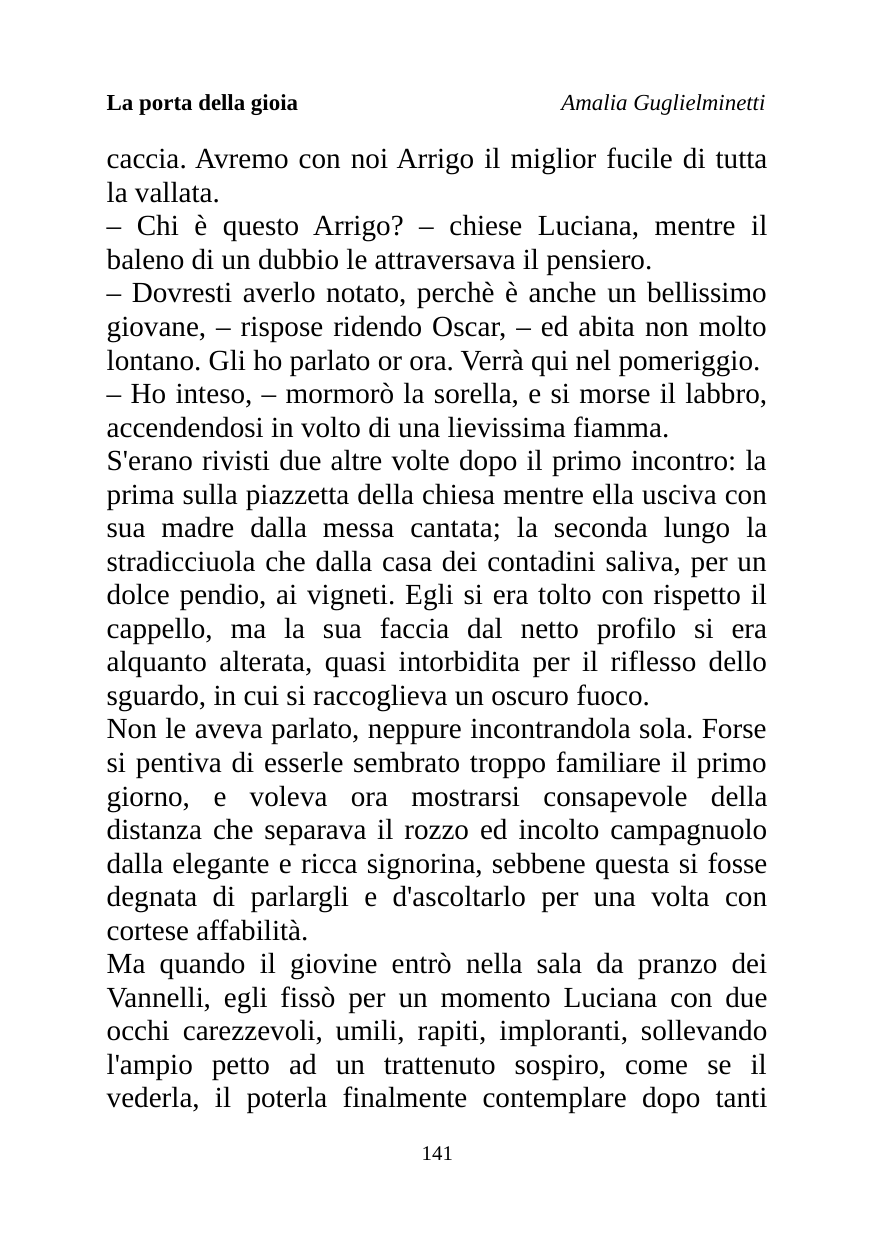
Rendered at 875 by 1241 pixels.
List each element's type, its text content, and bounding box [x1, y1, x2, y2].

text caccia. Avremo con noi Arrigo il miglior fucile di tutta la vallata. [106, 141, 768, 208]
text Non le aveva parlato, neppure incontrandola sola. Forse si pentiva di esserle sembrato troppo familiare il primo giorno, e voleva ora mostrarsi consapevole della distanza che separava il rozzo ed incolto campagnuolo dalla elegante e ricca signorina, sebbene questa si fosse degnata di parlargli e d'ascoltarlo per una volta con cortese affabilità. [106, 712, 768, 946]
text – Ho inteso, – mormorò la sorella, e si morse il labbro, accendendosi in volto di una lievissima fiamma. [106, 376, 768, 443]
text Ma quando il giovine entrò nella sala da pranzo dei Vannelli, egli fissò per un momento Luciana con due occhi carezzevoli, umili, rapiti, imploranti, sollevando l'ampio petto ad un trattenuto sospiro, come se il vederla, il poterla finalmente contemplare dopo tanti [106, 946, 768, 1114]
text S'erano rivisti due altre volte dopo il primo incontro: la prima sulla piazzetta della chiesa mentre ella usciva con sua madre dalla messa cantata; la seconda lungo la stradicciuola che dalla casa dei contadini saliva, per un dolce pendio, ai vigneti. Egli si era tolto con rispetto il cappello, ma la sua faccia dal netto profilo si era alquanto alterata, quasi intorbidita per il riflesso dello sguardo, in cui si raccoglieva un oscuro fuoco. [106, 443, 768, 712]
text – Dovresti averlo notato, perchè è anche un bellissimo giovane, – rispose ridendo Oscar, – ed abita non molto lontano. Gli ho parlato or ora. Verrà qui nel pomeriggio. [106, 276, 768, 376]
text – Chi è questo Arrigo? – chiese Luciana, mentre il baleno di un dubbio le attraversava il pensiero. [106, 208, 768, 276]
